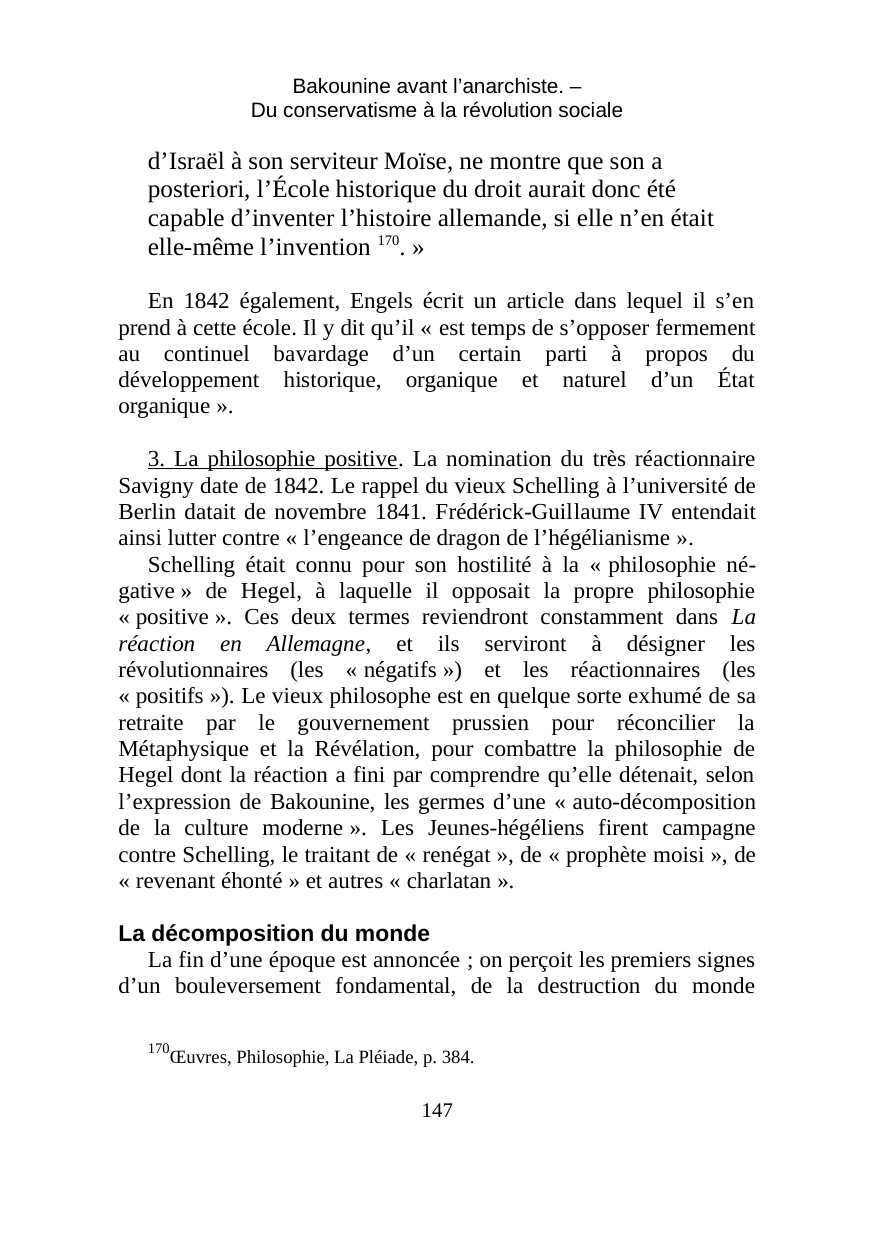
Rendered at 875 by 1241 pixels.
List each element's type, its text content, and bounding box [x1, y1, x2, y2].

text En 1842 également, Engels écrit un article dans lequel il s’en prend à cette école. Il y dit qu’il « est temps de s’opposer fermement au continuel ba­vardage d’un certain parti à propos du développement historique, organique et naturel d’un État organique ». [118, 287, 756, 419]
text Schelling était connu pour son hostilité à la « philosophie né­gative » de Hegel, à laquelle il opposait la propre philosophie « positive ». Ces deux termes reviendront constamment dans La réaction en Allemagne, et ils serviront à désigner les révolutionnaires (les « négatifs ») et les réactionnaires (les « positifs »). Le vieux philosophe est en quelque sorte ex­humé de sa retraite par le gouvernement prussien pour réconcilier la Métaphysique et la Révélation, pour combattre la philosophie de Hegel dont la réaction a fini par comprendre qu’elle détenait, selon l’expression de Bakounine, les germes d’une « auto-décomposition de la culture moderne ». Les Jeunes-hégéliens firent campagne contre Schelling, le traitant de « renégat », de « prophète moisi », de « revenant éhonté » et autres « charlatan ». [118, 551, 756, 893]
text Œuvres, Philosophie, La Pléiade, p. 384. [118, 1040, 756, 1068]
text 3. La philosophie positive. La no­mination du très réactionnaire Savigny date de 1842. Le rappel du vieux Schelling à l’université de Berlin datait de novembre 1841. Frédérick-Guil­laume IV entendait ainsi lutter contre « l’engeance de dragon de l’hégélianisme ». [118, 445, 756, 551]
text d’Israël à son serviteur Moïse, ne montre que son a posteriori, l’École historique du droit aurait donc été capable d’inventer l’histoire allemande, si elle n’en était elle-même l’invention . » [148, 146, 756, 261]
text La fin d’une époque est annoncée ; on perçoit les premiers signes d’un bouleversement fondamental, de la destruction du monde [118, 946, 756, 999]
subtitle La décomposition du monde [118, 920, 756, 946]
